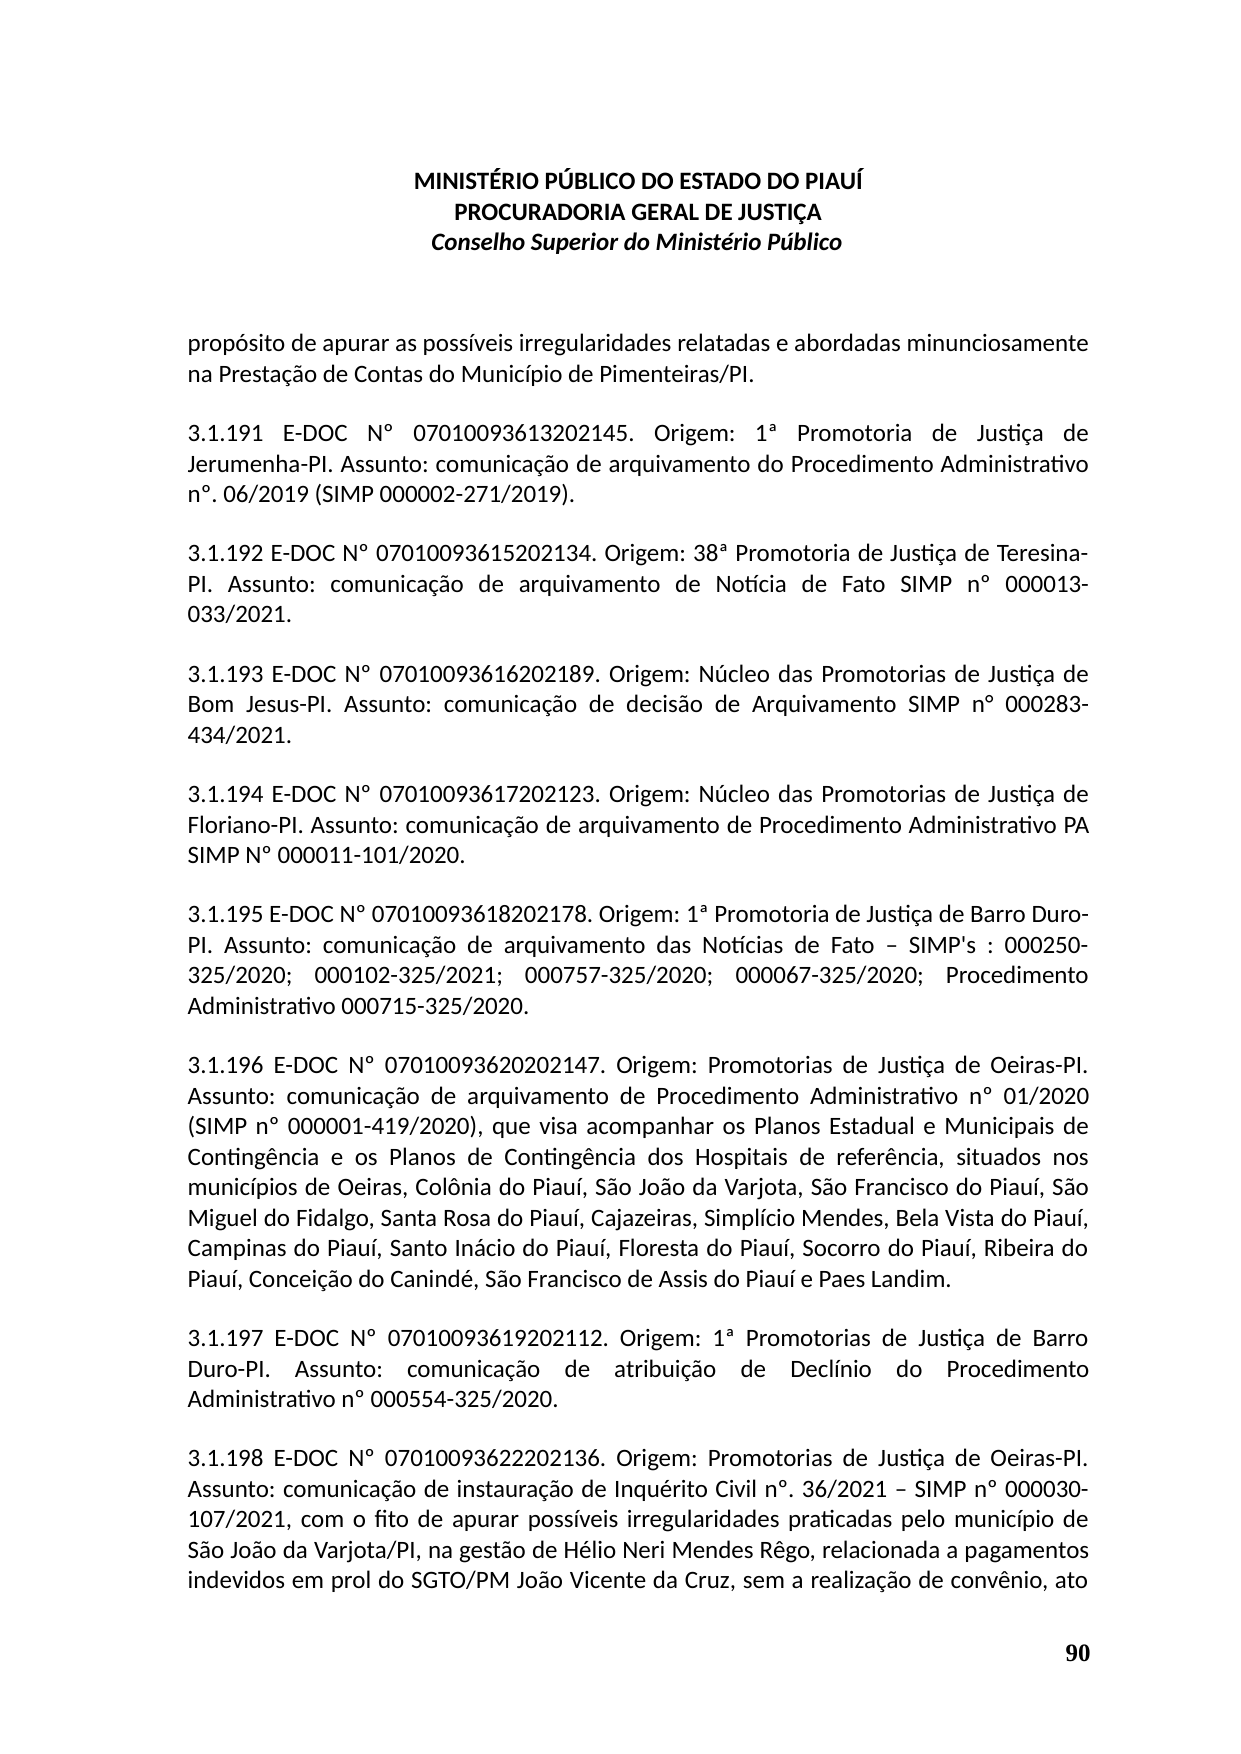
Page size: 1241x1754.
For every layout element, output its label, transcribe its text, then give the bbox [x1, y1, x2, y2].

text 3.1.195 E-DOC Nº 07010093618202178. Origem: 1ª Promotoria de Justiça de Barro Duro-PI. Assunto: comunicação de arquivamento das Notícias de Fato – SIMP's : 000250-325/2020; 000102-325/2021; 000757-325/2020; 000067-325/2020; Procedimento Administrativo 000715-325/2020. [187, 898, 1090, 1021]
text 3.1.191 E-DOC Nº 07010093613202145. Origem: 1ª Promotoria de Justiça de Jerumenha-PI. Assunto: comunicação de arquivamento do Procedimento Administrativo nº. 06/2019 (SIMP 000002-271/2019). [187, 417, 1090, 509]
text 3.1.194 E-DOC Nº 07010093617202123. Origem: Núcleo das Promotorias de Justiça de Floriano-PI. Assunto: comunicação de arquivamento de Procedimento Administrativo PA SIMP Nº 000011-101/2020. [187, 778, 1090, 870]
text propósito de apurar as possíveis irregularidades relatadas e abordadas minunciosamente na Prestação de Contas do Município de Pimenteiras/PI. [187, 327, 1090, 388]
text 3.1.192 E-DOC Nº 07010093615202134. Origem: 38ª Promotoria de Justiça de Teresina-PI. Assunto: comunicação de arquivamento de Notícia de Fato SIMP nº 000013-033/2021. [187, 538, 1090, 629]
text 3.1.196 E-DOC Nº 07010093620202147. Origem: Promotorias de Justiça de Oeiras-PI. Assunto: comunicação de arquivamento de Procedimento Administrativo nº 01/2020 (SIMP nº 000001-419/2020), que visa acompanhar os Planos Estadual e Municipais de Contingência e os Planos de Contingência dos Hospitais de referência, situados nos municípios de Oeiras, Colônia do Piauí, São João da Varjota, São Francisco do Piauí, São Miguel do Fidalgo, Santa Rosa do Piauí, Cajazeiras, Simplício Mendes, Bela Vista do Piauí, Campinas do Piauí, Santo Inácio do Piauí, Floresta do Piauí, Socorro do Piauí, Ribeira do Piauí, Conceição do Canindé, São Francisco de Assis do Piauí e Paes Landim. [187, 1049, 1090, 1293]
text 3.1.193 E-DOC Nº 07010093616202189. Origem: Núcleo das Promotorias de Justiça de Bom Jesus-PI. Assunto: comunicação de decisão de Arquivamento SIMP n° 000283-434/2021. [187, 658, 1090, 749]
text 3.1.197 E-DOC Nº 07010093619202112. Origem: 1ª Promotorias de Justiça de Barro Duro-PI. Assunto: comunicação de atribuição de Declínio do Procedimento Administrativo nº 000554-325/2020. [187, 1322, 1090, 1414]
text 3.1.198 E-DOC Nº 07010093622202136. Origem: Promotorias de Justiça de Oeiras-PI. Assunto: comunicação de instauração de Inquérito Civil nº. 36/2021 – SIMP nº 000030-107/2021, com o fito de apurar possíveis irregularidades praticadas pelo município de São João da Varjota/PI, na gestão de Hélio Neri Mendes Rêgo, relacionada a pagamentos indevidos em prol do SGTO/PM João Vicente da Cruz, sem a realização de convênio, ato [187, 1443, 1090, 1595]
